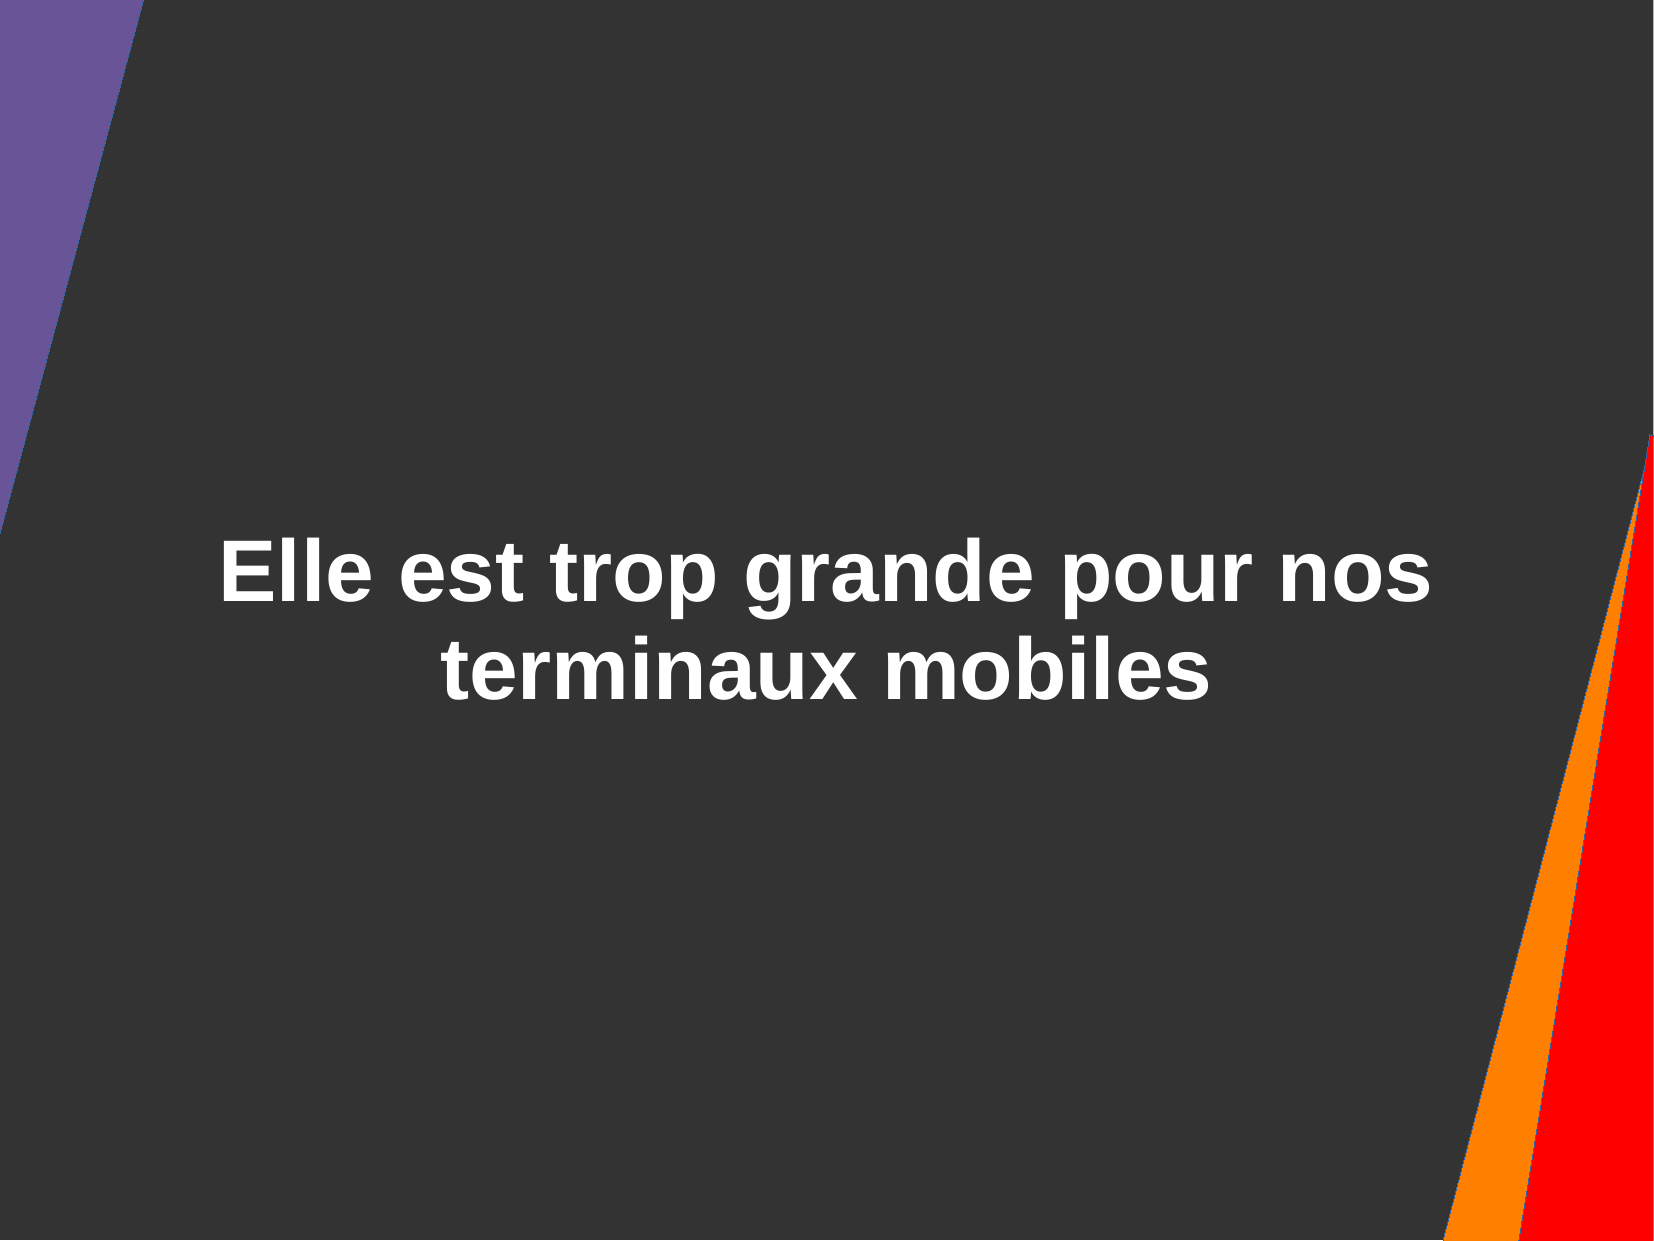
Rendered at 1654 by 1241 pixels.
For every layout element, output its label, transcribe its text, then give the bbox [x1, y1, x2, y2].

text_box [0, 0, 144, 534]
text_box [1442, 434, 1654, 1241]
title Elle est trop grande pour nos terminaux mobiles [31, 522, 1622, 718]
